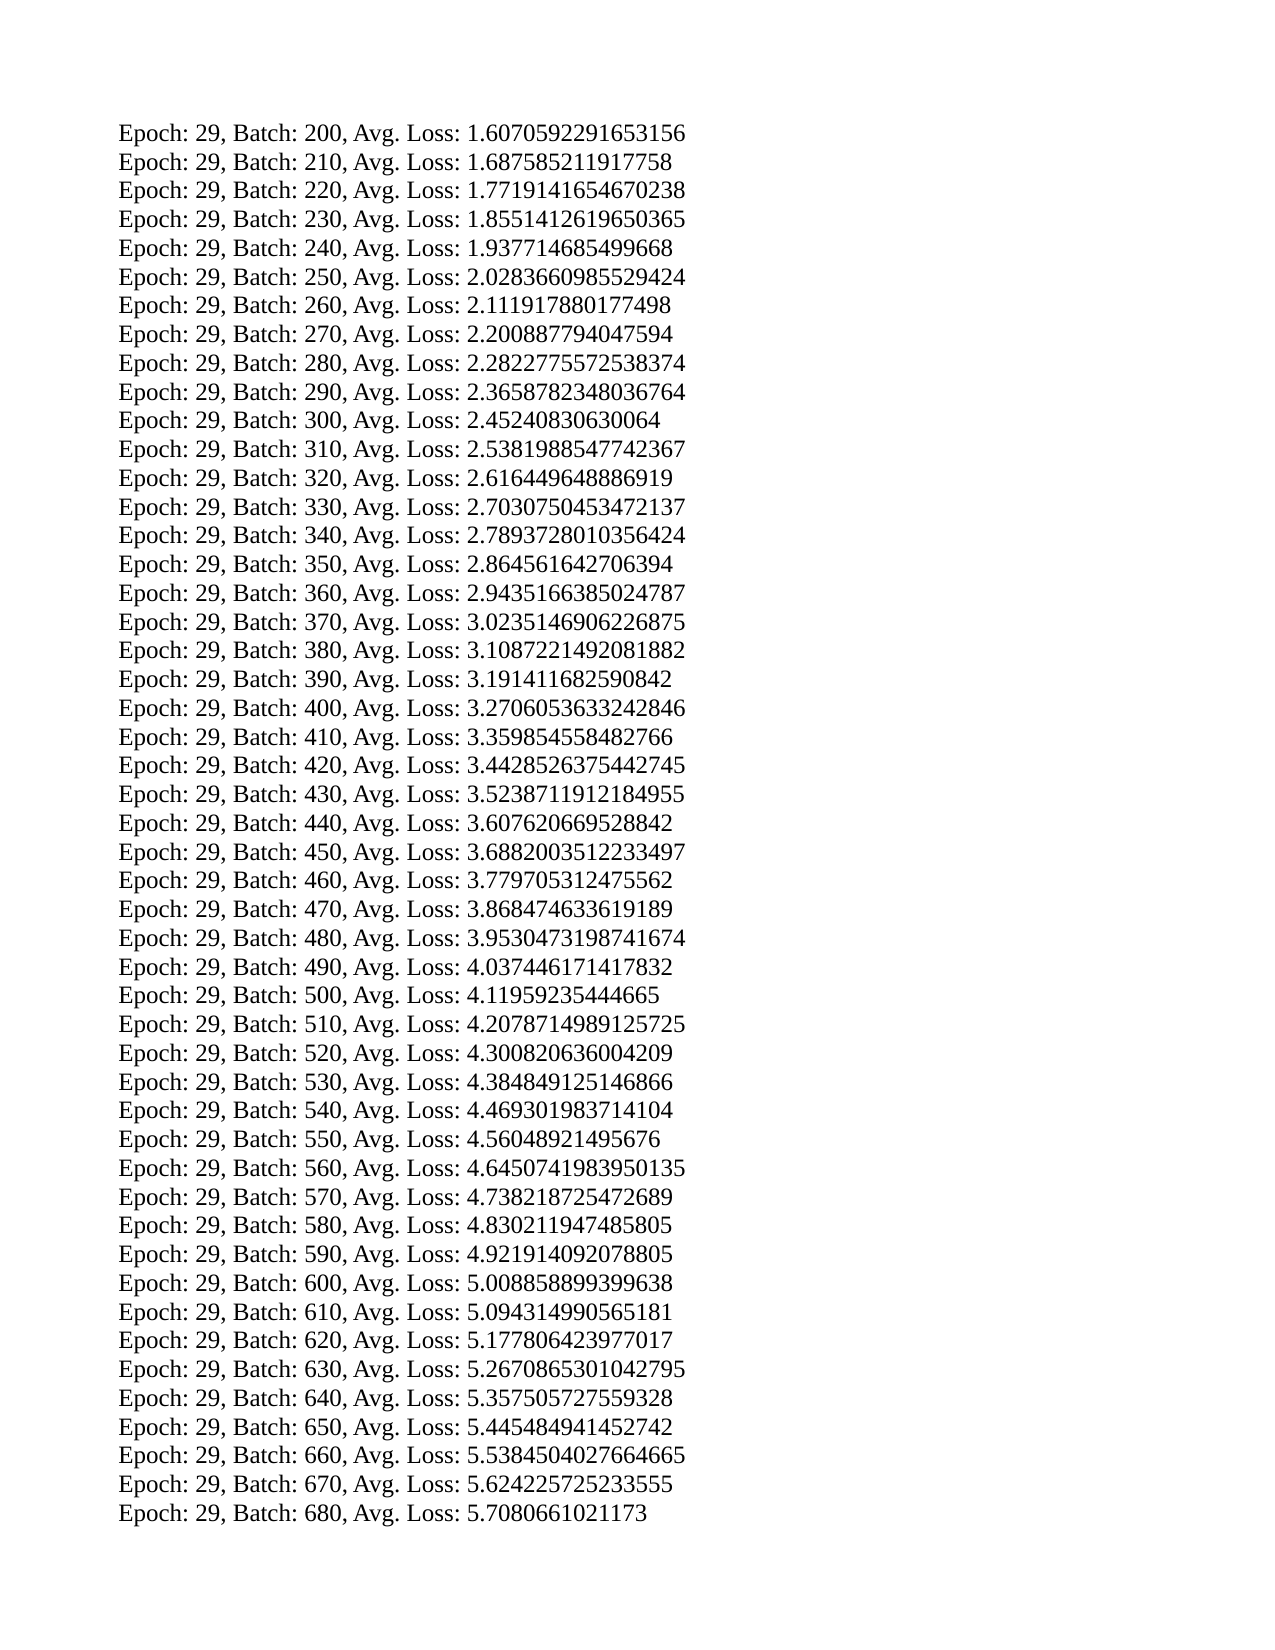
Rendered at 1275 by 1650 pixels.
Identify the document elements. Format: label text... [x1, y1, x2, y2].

text Epoch: 29, Batch: 640, Avg. Loss: 5.357505727559328 [118, 1383, 1157, 1412]
text Epoch: 29, Batch: 540, Avg. Loss: 4.469301983714104 [118, 1096, 1157, 1124]
text Epoch: 29, Batch: 310, Avg. Loss: 2.5381988547742367 [118, 434, 1157, 463]
text Epoch: 29, Batch: 520, Avg. Loss: 4.300820636004209 [118, 1038, 1157, 1067]
text Epoch: 29, Batch: 410, Avg. Loss: 3.359854558482766 [118, 722, 1157, 751]
text Epoch: 29, Batch: 200, Avg. Loss: 1.6070592291653156 [118, 118, 1157, 147]
text Epoch: 29, Batch: 360, Avg. Loss: 2.9435166385024787 [118, 578, 1157, 607]
text Epoch: 29, Batch: 440, Avg. Loss: 3.607620669528842 [118, 808, 1157, 837]
text Epoch: 29, Batch: 470, Avg. Loss: 3.868474633619189 [118, 894, 1157, 923]
text Epoch: 29, Batch: 220, Avg. Loss: 1.7719141654670238 [118, 176, 1157, 204]
text Epoch: 29, Batch: 660, Avg. Loss: 5.5384504027664665 [118, 1441, 1157, 1469]
text Epoch: 29, Batch: 550, Avg. Loss: 4.56048921495676 [118, 1124, 1157, 1153]
text Epoch: 29, Batch: 650, Avg. Loss: 5.445484941452742 [118, 1412, 1157, 1441]
text Epoch: 29, Batch: 500, Avg. Loss: 4.11959235444665 [118, 981, 1157, 1009]
text Epoch: 29, Batch: 630, Avg. Loss: 5.2670865301042795 [118, 1354, 1157, 1383]
text Epoch: 29, Batch: 450, Avg. Loss: 3.6882003512233497 [118, 837, 1157, 866]
text Epoch: 29, Batch: 390, Avg. Loss: 3.191411682590842 [118, 664, 1157, 693]
text Epoch: 29, Batch: 350, Avg. Loss: 2.864561642706394 [118, 549, 1157, 578]
text Epoch: 29, Batch: 380, Avg. Loss: 3.1087221492081882 [118, 636, 1157, 664]
text Epoch: 29, Batch: 320, Avg. Loss: 2.616449648886919 [118, 463, 1157, 492]
text Epoch: 29, Batch: 530, Avg. Loss: 4.384849125146866 [118, 1067, 1157, 1096]
text Epoch: 29, Batch: 210, Avg. Loss: 1.687585211917758 [118, 147, 1157, 176]
text Epoch: 29, Batch: 480, Avg. Loss: 3.9530473198741674 [118, 923, 1157, 952]
text Epoch: 29, Batch: 260, Avg. Loss: 2.111917880177498 [118, 291, 1157, 319]
text Epoch: 29, Batch: 290, Avg. Loss: 2.3658782348036764 [118, 377, 1157, 406]
text Epoch: 29, Batch: 570, Avg. Loss: 4.738218725472689 [118, 1182, 1157, 1211]
text Epoch: 29, Batch: 300, Avg. Loss: 2.45240830630064 [118, 406, 1157, 434]
text Epoch: 29, Batch: 490, Avg. Loss: 4.037446171417832 [118, 952, 1157, 981]
text Epoch: 29, Batch: 610, Avg. Loss: 5.094314990565181 [118, 1297, 1157, 1326]
text Epoch: 29, Batch: 270, Avg. Loss: 2.200887794047594 [118, 319, 1157, 348]
text Epoch: 29, Batch: 240, Avg. Loss: 1.937714685499668 [118, 233, 1157, 262]
text Epoch: 29, Batch: 400, Avg. Loss: 3.2706053633242846 [118, 693, 1157, 722]
text Epoch: 29, Batch: 340, Avg. Loss: 2.7893728010356424 [118, 521, 1157, 549]
text Epoch: 29, Batch: 250, Avg. Loss: 2.0283660985529424 [118, 262, 1157, 291]
text Epoch: 29, Batch: 420, Avg. Loss: 3.4428526375442745 [118, 751, 1157, 779]
text Epoch: 29, Batch: 230, Avg. Loss: 1.8551412619650365 [118, 204, 1157, 233]
text Epoch: 29, Batch: 430, Avg. Loss: 3.5238711912184955 [118, 779, 1157, 808]
text Epoch: 29, Batch: 280, Avg. Loss: 2.2822775572538374 [118, 348, 1157, 377]
text Epoch: 29, Batch: 590, Avg. Loss: 4.921914092078805 [118, 1239, 1157, 1268]
text Epoch: 29, Batch: 620, Avg. Loss: 5.177806423977017 [118, 1326, 1157, 1354]
text Epoch: 29, Batch: 460, Avg. Loss: 3.779705312475562 [118, 866, 1157, 894]
text Epoch: 29, Batch: 680, Avg. Loss: 5.7080661021173 [118, 1498, 1157, 1527]
text Epoch: 29, Batch: 580, Avg. Loss: 4.830211947485805 [118, 1211, 1157, 1239]
text Epoch: 29, Batch: 670, Avg. Loss: 5.624225725233555 [118, 1469, 1157, 1498]
text Epoch: 29, Batch: 370, Avg. Loss: 3.0235146906226875 [118, 607, 1157, 636]
text Epoch: 29, Batch: 560, Avg. Loss: 4.6450741983950135 [118, 1153, 1157, 1182]
text Epoch: 29, Batch: 510, Avg. Loss: 4.2078714989125725 [118, 1009, 1157, 1038]
text Epoch: 29, Batch: 600, Avg. Loss: 5.008858899399638 [118, 1268, 1157, 1297]
text Epoch: 29, Batch: 330, Avg. Loss: 2.7030750453472137 [118, 492, 1157, 521]
